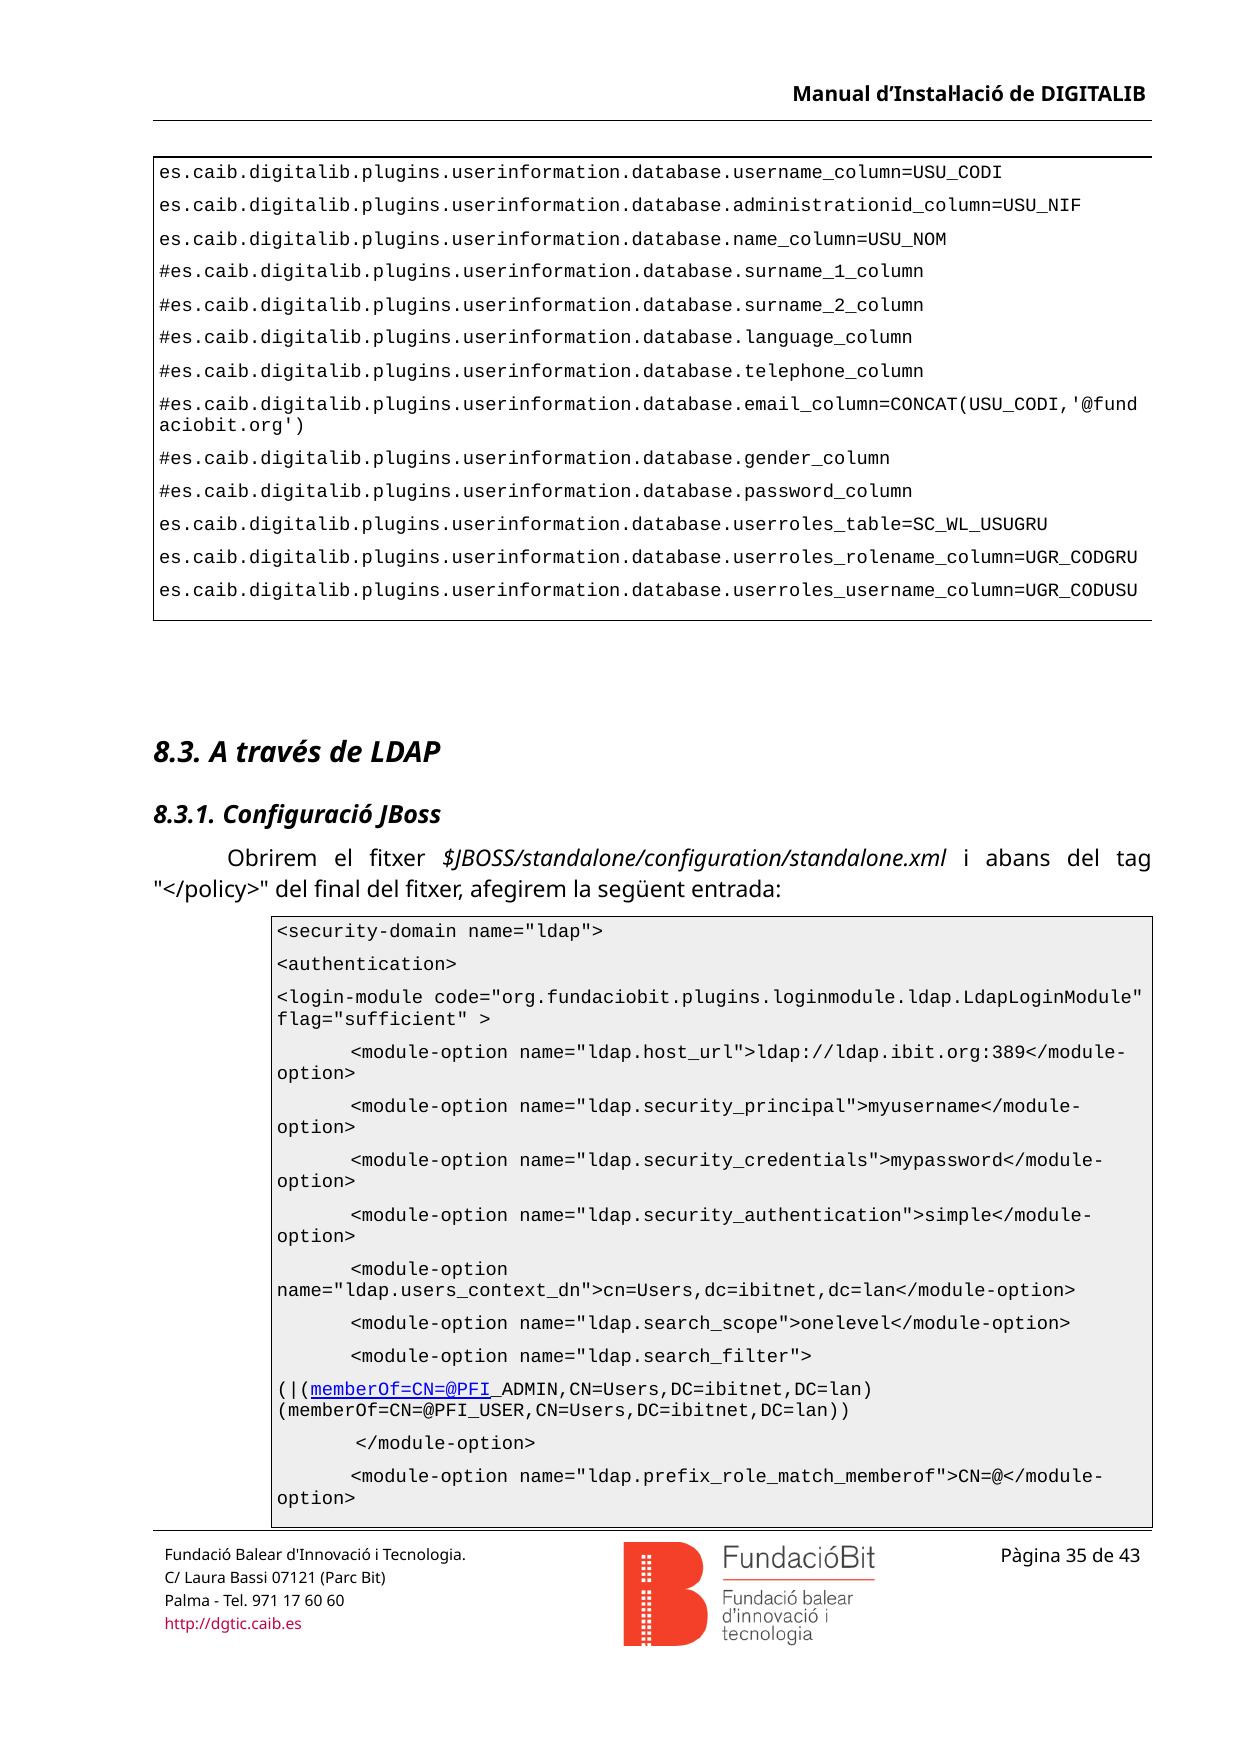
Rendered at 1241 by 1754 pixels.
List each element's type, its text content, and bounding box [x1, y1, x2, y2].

text Obrirem el fitxer $JBOSS/standalone/configuration/standalone.xml i abans del tag "</policy>" del final del fitxer, afegirem la següent entrada: [153, 842, 1152, 904]
subtitle Configuració JBoss [153, 796, 1152, 830]
table_header <security-domain name="ldap"> <authentication> <login-module code="org.fundaciobit.plugins.loginmodule.ldap.LdapLoginModule" flag="sufficient" > <module-option name="ldap.host_url">ldap://ldap.ibit.org:389</module-option> <module-option name="ldap.security_principal">myusername</module-option> <module-option name="ldap.security_credentials">mypassword</module-option> <module-option name="ldap.security_authentication">simple</module-option> <module-option name="ldap.users_context_dn">cn=Users,dc=ibitnet,dc=lan</module-option> <module-option name="ldap.search_scope">onelevel</module-option> <module-option name="ldap.search_filter"> (|(memberOf=CN=@PFI_ADMIN,CN=Users,DC=ibitnet,DC=lan)(memberOf=CN=@PFI_USER,CN=Users,DC=ibitnet,DC=lan)) </module-option> <module-option name="ldap.prefix_role_match_memberof">CN=@</module-option> [272, 917, 1152, 1527]
table_header es.caib.digitalib.plugins.userinformation.database.username_column=USU_CODI es.caib.digitalib.plugins.userinformation.database.administrationid_column=USU_NIF es.caib.digitalib.plugins.userinformation.database.name_column=USU_NOM #es.caib.digitalib.plugins.userinformation.database.surname_1_column #es.caib.digitalib.plugins.userinformation.database.surname_2_column #es.caib.digitalib.plugins.userinformation.database.language_column #es.caib.digitalib.plugins.userinformation.database.telephone_column #es.caib.digitalib.plugins.userinformation.database.email_column=CONCAT(USU_CODI,'@fundaciobit.org') #es.caib.digitalib.plugins.userinformation.database.gender_column #es.caib.digitalib.plugins.userinformation.database.password_column es.caib.digitalib.plugins.userinformation.database.userroles_table=SC_WL_USUGRU es.caib.digitalib.plugins.userinformation.database.userroles_rolename_column=UGR_CODGRU es.caib.digitalib.plugins.userinformation.database.userroles_username_column=UGR_CODUSU [154, 158, 1152, 619]
subtitle A través de LDAP [153, 732, 1152, 771]
picture [623, 1542, 875, 1646]
